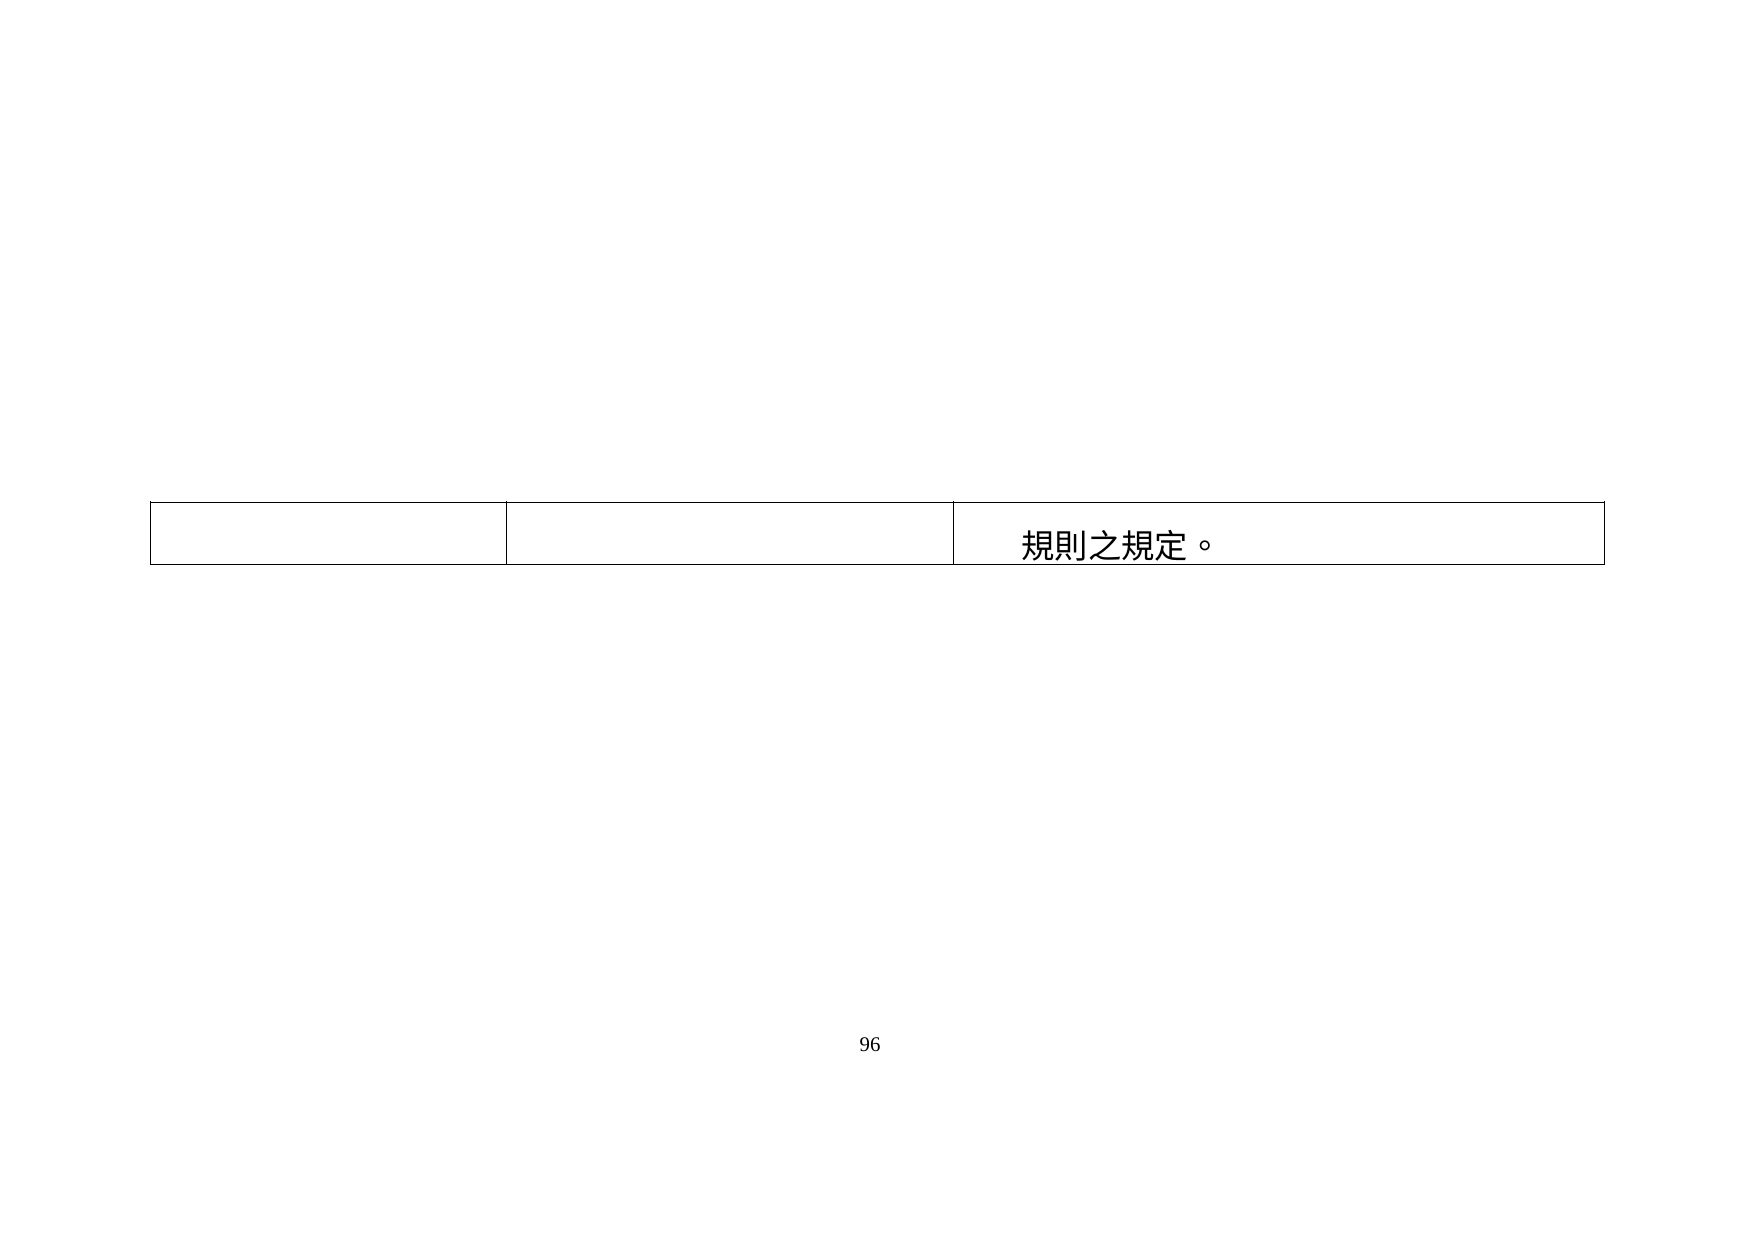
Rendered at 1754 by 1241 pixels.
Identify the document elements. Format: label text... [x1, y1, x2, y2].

table_cell 規則之規定。 [954, 503, 1604, 564]
table_cell [151, 503, 506, 564]
table_cell [507, 503, 953, 564]
